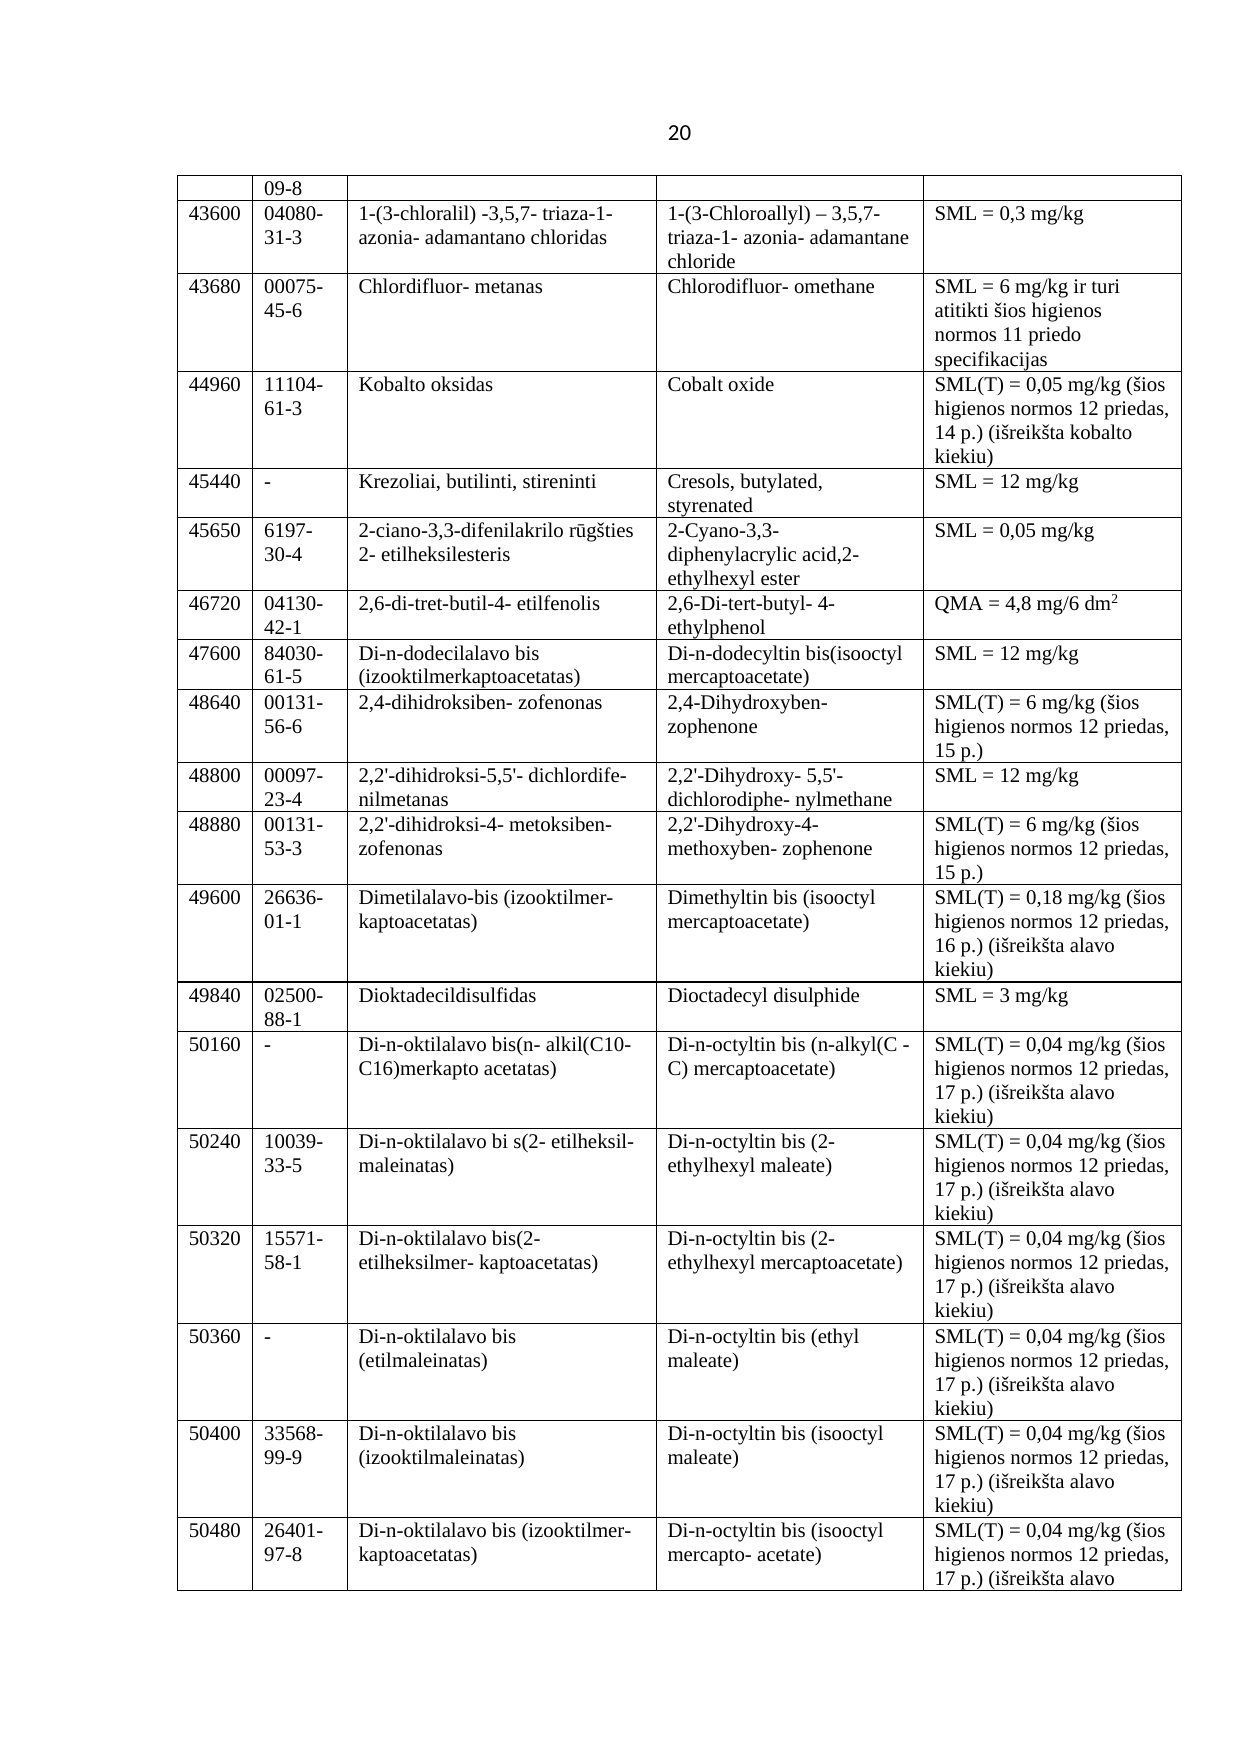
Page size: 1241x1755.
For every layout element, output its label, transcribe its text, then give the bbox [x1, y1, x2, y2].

table_cell 26636-01-1 [253, 885, 347, 981]
table_cell 2,4-dihidroksiben- zofenonas [348, 690, 656, 762]
table_cell 46720 [178, 591, 252, 639]
table_cell SML(T) = 0,04 mg/kg (šios higienos normos 12 priedas, 17 p.) (išreikšta alavo kiekiu) [924, 1129, 1181, 1225]
table_cell 84030-61-5 [253, 640, 347, 688]
table_cell Kobalto oksidas [348, 372, 656, 468]
table_cell Di-n-oktilalavo bis (izooktilmaleinatas) [348, 1421, 656, 1517]
table_cell SML(T) = 0,05 mg/kg (šios higienos normos 12 priedas, 14 p.) (išreikšta kobalto kiekiu) [924, 372, 1181, 468]
table_cell Chlorodifluor- omethane [657, 274, 923, 371]
table_cell SML(T) = 0,18 mg/kg (šios higienos normos 12 priedas, 16 p.) (išreikšta alavo kiekiu) [924, 885, 1181, 981]
table_cell 2,2'-dihidroksi-5,5'- dichlordife- nilmetanas [348, 763, 656, 811]
table_cell Di-n-octyltin bis (2-ethylhexyl maleate) [657, 1129, 923, 1225]
table_cell 1-(3-Chloroallyl) – 3,5,7-triaza-1- azonia- adamantane chloride [657, 201, 923, 273]
table_cell Dimetilalavo-bis (izooktilmer- kaptoacetatas) [348, 885, 656, 981]
table_cell 00075-45-6 [253, 274, 347, 371]
table_cell 50400 [178, 1421, 252, 1517]
table_cell 26401-97-8 [253, 1518, 347, 1590]
table_cell Chlordifluor- metanas [348, 274, 656, 371]
table_cell Di-n-oktilalavo bis(n- alkil(C10-C16)merkapto acetatas) [348, 1032, 656, 1128]
table_cell 44960 [178, 372, 252, 468]
table_cell 2,2'-Dihydroxy-4- methoxyben- zophenone [657, 812, 923, 884]
table_cell 2-Cyano-3,3- diphenylacrylic acid,2-ethylhexyl ester [657, 518, 923, 590]
table_cell SML = 3 mg/kg [924, 983, 1181, 1031]
table_cell 00097-23-4 [253, 763, 347, 811]
table_cell 04130-42-1 [253, 591, 347, 639]
table_cell 1-(3-chloralil) -3,5,7- triaza-1-azonia- adamantano chloridas [348, 201, 656, 273]
table_cell 11104-61-3 [253, 372, 347, 468]
table_cell [924, 176, 1181, 200]
table_cell 2,4-Dihydroxyben- zophenone [657, 690, 923, 762]
table_cell SML(T) = 0,04 mg/kg (šios higienos normos 12 priedas, 17 p.) (išreikšta alavo kiekiu) [924, 1324, 1181, 1420]
table_cell Cresols, butylated, styrenated [657, 469, 923, 517]
table_cell - [253, 469, 347, 517]
table_cell Dioktadecildisulfidas [348, 983, 656, 1031]
table_cell 50320 [178, 1226, 252, 1322]
table_cell 2,6-di-tret-butil-4- etilfenolis [348, 591, 656, 639]
table_cell 50360 [178, 1324, 252, 1420]
table_cell Dimethyltin bis (isooctyl mercaptoacetate) [657, 885, 923, 981]
table_cell 50480 [178, 1518, 252, 1590]
table_cell [657, 176, 923, 200]
table_cell SML = 12 mg/kg [924, 640, 1181, 688]
table_cell 09-8 [253, 176, 347, 200]
table_cell 48800 [178, 763, 252, 811]
table_cell 2,2'-Dihydroxy- 5,5'-dichlorodiphe- nylmethane [657, 763, 923, 811]
table_cell SML(T) = 0,04 mg/kg (šios higienos normos 12 priedas, 17 p.) (išreikšta alavo kiekiu) [924, 1032, 1181, 1128]
table_cell SML(T) = 0,04 mg/kg (šios higienos normos 12 priedas, 17 p.) (išreikšta alavo kiekiu) [924, 1226, 1181, 1322]
table_cell SML(T) = 0,04 mg/kg (šios higienos normos 12 priedas, 17 p.) (išreikšta alavo [924, 1518, 1181, 1590]
table_cell Di-n-oktilalavo bis (izooktilmer- kaptoacetatas) [348, 1518, 656, 1590]
table_cell 48880 [178, 812, 252, 884]
table_cell 10039-33-5 [253, 1129, 347, 1225]
table_cell 04080-31-3 [253, 201, 347, 273]
table_cell 2-ciano-3,3-difenilakrilo rūgšties 2- etilheksilesteris [348, 518, 656, 590]
table_cell 43680 [178, 274, 252, 371]
table_cell [348, 176, 656, 200]
table_cell Di-n-oktilalavo bi s(2- etilheksil- maleinatas) [348, 1129, 656, 1225]
table_cell 15571-58-1 [253, 1226, 347, 1322]
table_cell 45440 [178, 469, 252, 517]
table_cell Di-n-dodecyltin bis(isooctyl mercaptoacetate) [657, 640, 923, 688]
table_cell Di-n-octyltin bis (isooctyl maleate) [657, 1421, 923, 1517]
table_cell QMA = 4,8 mg/6 dm2 [924, 591, 1181, 639]
table_cell SML = 6 mg/kg ir turi atitikti šios higienos normos 11 priedo specifikacijas [924, 274, 1181, 371]
table_cell 00131-56-6 [253, 690, 347, 762]
table_cell 6197-30-4 [253, 518, 347, 590]
table_cell 50160 [178, 1032, 252, 1128]
table_cell - [253, 1032, 347, 1128]
table_cell SML = 12 mg/kg [924, 469, 1181, 517]
table_cell Di-n-oktilalavo bis (etilmaleinatas) [348, 1324, 656, 1420]
table_cell Di-n-octyltin bis (isooctyl mercapto- acetate) [657, 1518, 923, 1590]
table_cell Cobalt oxide [657, 372, 923, 468]
table_cell 02500-88-1 [253, 983, 347, 1031]
table_cell 45650 [178, 518, 252, 590]
table_cell Di-n-dodecilalavo bis (izooktilmerkaptoacetatas) [348, 640, 656, 688]
table_cell 2,6-Di-tert-butyl- 4-ethylphenol [657, 591, 923, 639]
table_cell 33568-99-9 [253, 1421, 347, 1517]
table_cell Krezoliai, butilinti, stireninti [348, 469, 656, 517]
table_cell 49840 [178, 983, 252, 1031]
table_cell - [253, 1324, 347, 1420]
table_cell Di-n-oktilalavo bis(2- etilheksilmer- kaptoacetatas) [348, 1226, 656, 1322]
table_cell 49600 [178, 885, 252, 981]
table_cell 48640 [178, 690, 252, 762]
table_cell SML = 0,3 mg/kg [924, 201, 1181, 273]
table_cell 2,2'-dihidroksi-4- metoksiben- zofenonas [348, 812, 656, 884]
table_cell Di-n-octyltin bis (2-ethylhexyl mercaptoacetate) [657, 1226, 923, 1322]
table_cell SML(T) = 6 mg/kg (šios higienos normos 12 priedas, 15 p.) [924, 812, 1181, 884]
table_cell Dioctadecyl disulphide [657, 983, 923, 1031]
table_cell Di-n-octyltin bis (ethyl maleate) [657, 1324, 923, 1420]
table_cell [178, 176, 252, 200]
table_cell SML = 0,05 mg/kg [924, 518, 1181, 590]
table_cell 43600 [178, 201, 252, 273]
table_cell 47600 [178, 640, 252, 688]
table_cell SML(T) = 6 mg/kg (šios higienos normos 12 priedas, 15 p.) [924, 690, 1181, 762]
table_cell 50240 [178, 1129, 252, 1225]
table_cell SML = 12 mg/kg [924, 763, 1181, 811]
table_cell Di-n-octyltin bis (n-alkyl(C -C) mercaptoacetate) [657, 1032, 923, 1128]
table_cell 00131-53-3 [253, 812, 347, 884]
table_cell SML(T) = 0,04 mg/kg (šios higienos normos 12 priedas, 17 p.) (išreikšta alavo kiekiu) [924, 1421, 1181, 1517]
